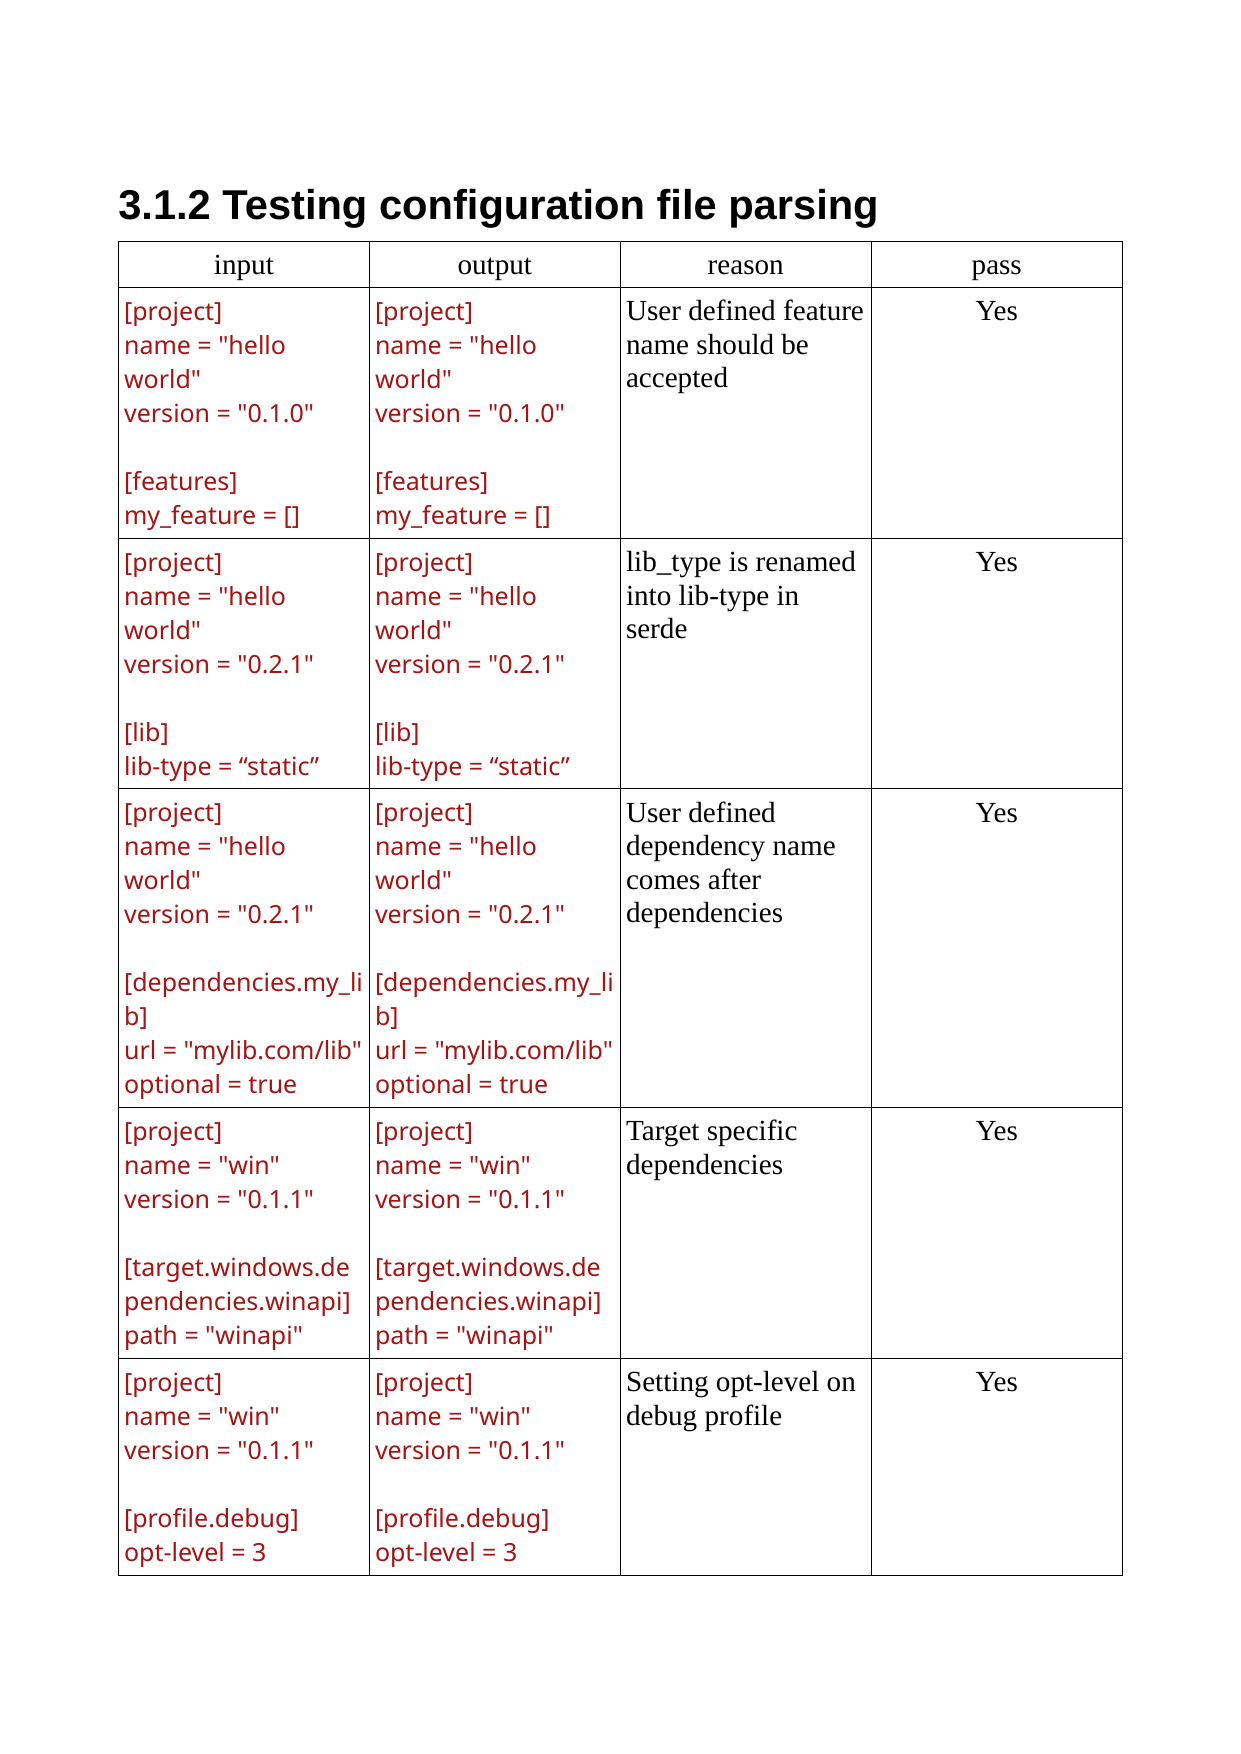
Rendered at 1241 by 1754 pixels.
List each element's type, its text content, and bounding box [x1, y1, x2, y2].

table_header output [370, 242, 620, 287]
table_cell Target specific dependencies [621, 1108, 871, 1358]
table_cell lib_type is renamed into lib-type in serde [621, 539, 871, 788]
table_cell [project] name = "win" version = "0.1.1" [profile.debug] opt-level = 3 [119, 1359, 369, 1574]
table_cell [project] name = "win" version = "0.1.1" [target.windows.dependencies.winapi] path = "winapi" [119, 1108, 369, 1358]
table_cell Yes [872, 1359, 1122, 1574]
table_header input [119, 242, 369, 287]
table_cell [project] name = "hello world" version = "0.2.1" [dependencies.my_lib] url = "mylib.com/lib" optional = true [119, 789, 369, 1107]
table_cell [project] name = "hello world" version = "0.2.1" [dependencies.my_lib] url = "mylib.com/lib" optional = true [370, 789, 620, 1107]
table_cell [project] name = "hello world" version = "0.1.0" [features] my_feature = [] [119, 288, 369, 537]
table_cell [project] name = "hello world" version = "0.2.1" [lib] lib-type = “static” [370, 539, 620, 788]
table_cell Yes [872, 288, 1122, 537]
table_cell Yes [872, 539, 1122, 788]
table_cell [project] name = "win" version = "0.1.1" [profile.debug] opt-level = 3 [370, 1359, 620, 1574]
table_cell User defined dependency name comes after dependencies [621, 789, 871, 1107]
table_cell [project] name = "hello world" version = "0.1.0" [features] my_feature = [] [370, 288, 620, 537]
table_cell Yes [872, 789, 1122, 1107]
table_cell Setting opt-level on debug profile [621, 1359, 871, 1574]
table_cell Yes [872, 1108, 1122, 1358]
table_cell [project] name = "hello world" version = "0.2.1" [lib] lib-type = “static” [119, 539, 369, 788]
table_header pass [872, 242, 1122, 287]
table_header reason [621, 242, 871, 287]
subtitle 3.1.2 Testing configuration file parsing [118, 180, 1122, 228]
table_cell User defined feature name should be accepted [621, 288, 871, 537]
table_cell [project] name = "win" version = "0.1.1" [target.windows.dependencies.winapi] path = "winapi" [370, 1108, 620, 1358]
